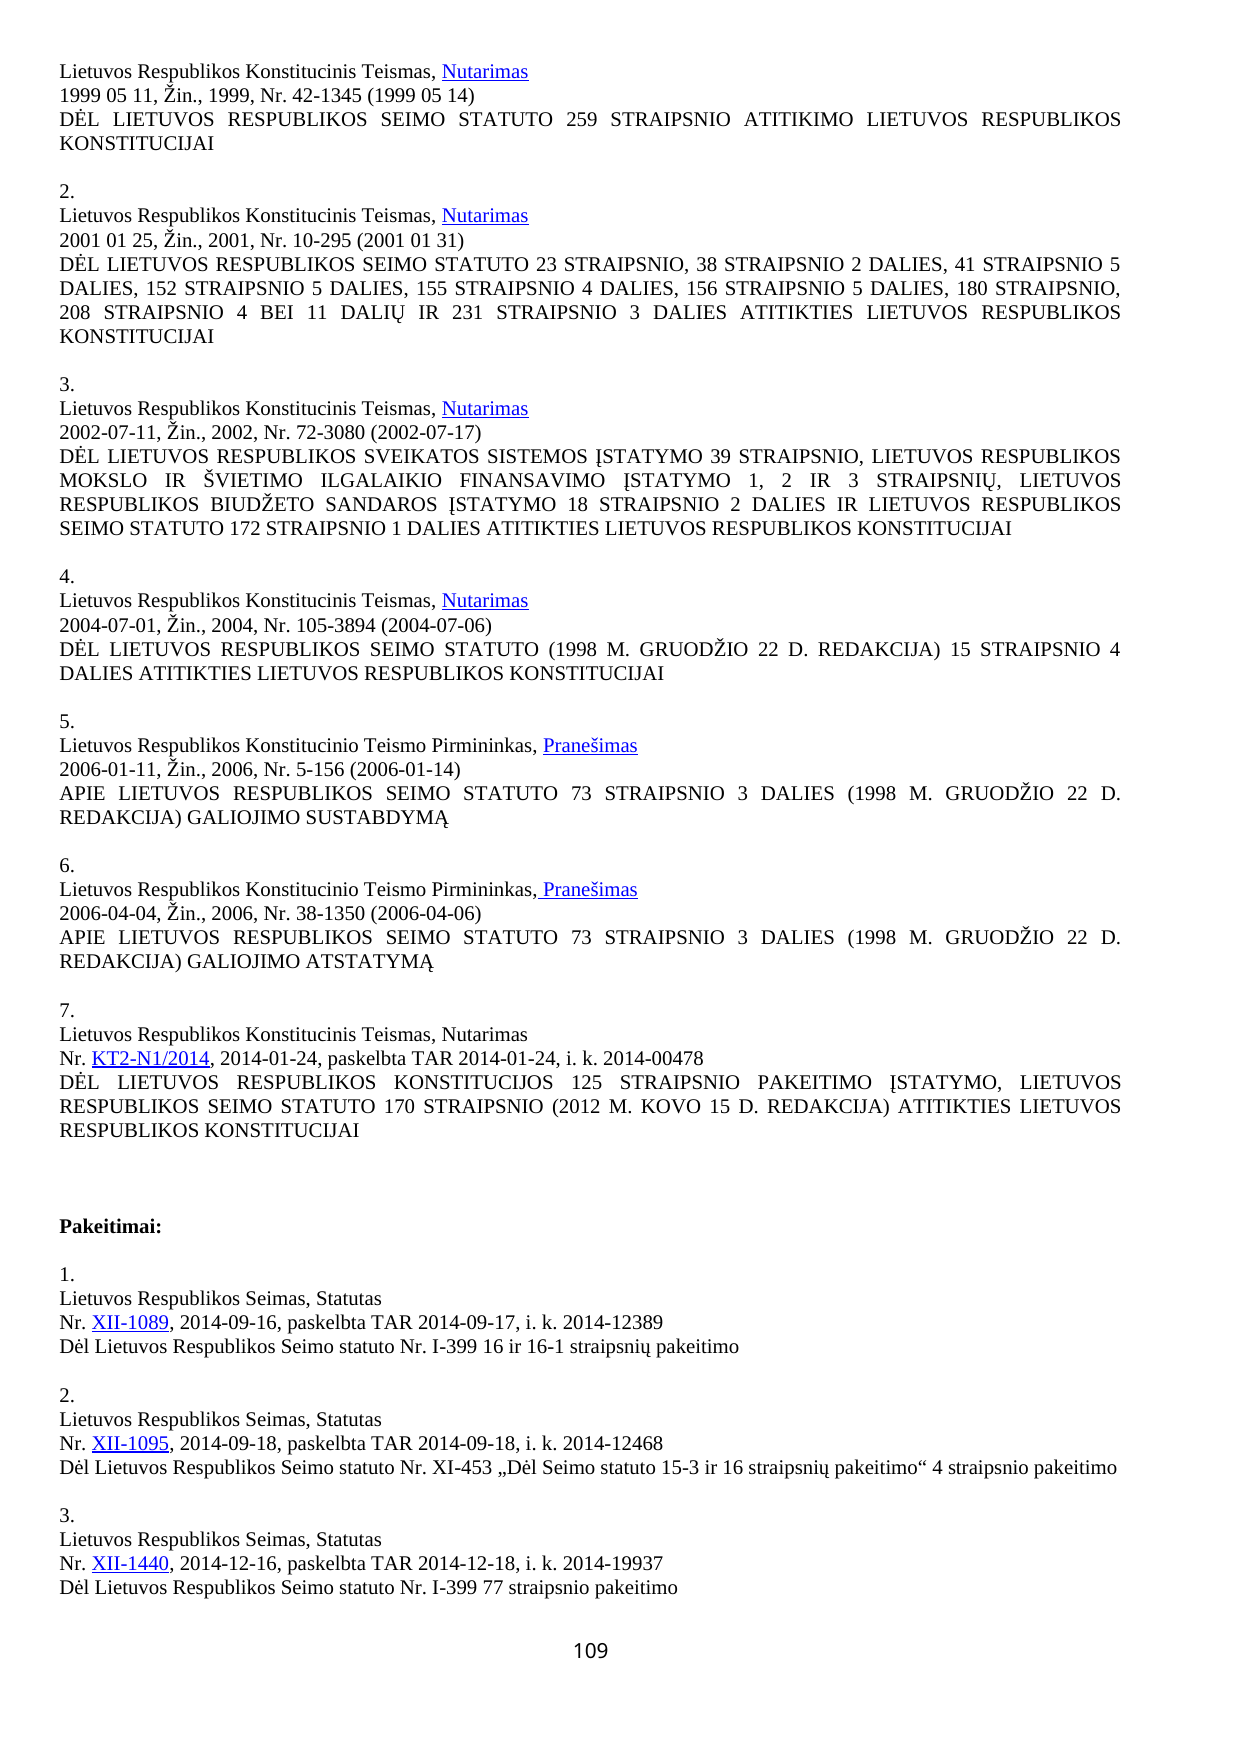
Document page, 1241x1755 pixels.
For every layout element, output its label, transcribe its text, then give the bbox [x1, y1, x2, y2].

text Nr. KT2-N1/2014, 2014-01-24, paskelbta TAR 2014-01-24, i. k. 2014-00478 [59, 1046, 1122, 1070]
text 6. [59, 853, 1122, 877]
text Pakeitimai: [59, 1214, 1122, 1238]
text Lietuvos Respublikos Konstitucinis Teismas, Nutarimas [59, 1022, 1122, 1046]
text Lietuvos Respublikos Konstitucinis Teismas, Nutarimas [59, 59, 1122, 83]
text DĖL LIETUVOS RESPUBLIKOS SEIMO STATUTO 259 STRAIPSNIO ATITIKIMO LIETUVOS RESPUBLIKOS KONSTITUCIJAI [59, 107, 1122, 155]
text Dėl Lietuvos Respublikos Seimo statuto Nr. XI-453 „Dėl Seimo statuto 15-3 ir 16 straipsnių pakeitimo“ 4 straipsnio pakeitimo [59, 1455, 1122, 1479]
text Lietuvos Respublikos Konstitucinio Teismo Pirmininkas, Pranešimas [59, 733, 1122, 757]
text 2002-07-11, Žin., 2002, Nr. 72-3080 (2002-07-17) [59, 420, 1122, 444]
text 1. [59, 1262, 1122, 1286]
text 3. [59, 1503, 1122, 1527]
text Nr. XII-1095, 2014-09-18, paskelbta TAR 2014-09-18, i. k. 2014-12468 [59, 1431, 1122, 1455]
text 2. [59, 179, 1122, 203]
text DĖL LIETUVOS RESPUBLIKOS SEIMO STATUTO (1998 M. GRUODŽIO 22 D. REDAKCIJA) 15 STRAIPSNIO 4 DALIES ATITIKTIES LIETUVOS RESPUBLIKOS KONSTITUCIJAI [59, 637, 1122, 685]
text 2004-07-01, Žin., 2004, Nr. 105-3894 (2004-07-06) [59, 612, 1122, 637]
text 3. [59, 372, 1122, 396]
text DĖL LIETUVOS RESPUBLIKOS SVEIKATOS SISTEMOS ĮSTATYMO 39 STRAIPSNIO, LIETUVOS RESPUBLIKOS MOKSLO IR ŠVIETIMO ILGALAIKIO FINANSAVIMO ĮSTATYMO 1, 2 IR 3 STRAIPSNIŲ, LIETUVOS RESPUBLIKOS BIUDŽETO SANDAROS ĮSTATYMO 18 STRAIPSNIO 2 DALIES IR LIETUVOS RESPUBLIKOS SEIMO STATUTO 172 STRAIPSNIO 1 DALIES ATITIKTIES LIETUVOS RESPUBLIKOS KONSTITUCIJAI [59, 444, 1122, 540]
text Lietuvos Respublikos Seimas, Statutas [59, 1286, 1122, 1310]
text 4. [59, 564, 1122, 588]
text 2. [59, 1382, 1122, 1407]
text Lietuvos Respublikos Konstitucinis Teismas, Nutarimas [59, 588, 1122, 612]
text 2001 01 25, Žin., 2001, Nr. 10-295 (2001 01 31) [59, 227, 1122, 252]
text APIE LIETUVOS RESPUBLIKOS SEIMO STATUTO 73 STRAIPSNIO 3 DALIES (1998 M. GRUODŽIO 22 D. REDAKCIJA) GALIOJIMO SUSTABDYMĄ [59, 781, 1122, 829]
text Nr. XII-1440, 2014-12-16, paskelbta TAR 2014-12-18, i. k. 2014-19937 [59, 1551, 1122, 1575]
text Lietuvos Respublikos Seimas, Statutas [59, 1527, 1122, 1551]
text Lietuvos Respublikos Konstitucinio Teismo Pirmininkas, Pranešimas [59, 877, 1122, 901]
text 1999 05 11, Žin., 1999, Nr. 42-1345 (1999 05 14) [59, 83, 1122, 107]
text DĖL LIETUVOS RESPUBLIKOS KONSTITUCIJOS 125 STRAIPSNIO PAKEITIMO ĮSTATYMO, LIETUVOS RESPUBLIKOS SEIMO STATUTO 170 STRAIPSNIO (2012 M. KOVO 15 D. REDAKCIJA) ATITIKTIES LIETUVOS RESPUBLIKOS KONSTITUCIJAI [59, 1070, 1122, 1142]
text DĖL LIETUVOS RESPUBLIKOS SEIMO STATUTO 23 STRAIPSNIO, 38 STRAIPSNIO 2 DALIES, 41 STRAIPSNIO 5 DALIES, 152 STRAIPSNIO 5 DALIES, 155 STRAIPSNIO 4 DALIES, 156 STRAIPSNIO 5 DALIES, 180 STRAIPSNIO, 208 STRAIPSNIO 4 BEI 11 DALIŲ IR 231 STRAIPSNIO 3 DALIES ATITIKTIES LIETUVOS RESPUBLIKOS KONSTITUCIJAI [59, 252, 1122, 348]
text Lietuvos Respublikos Seimas, Statutas [59, 1407, 1122, 1431]
text Dėl Lietuvos Respublikos Seimo statuto Nr. I-399 77 straipsnio pakeitimo [59, 1575, 1122, 1599]
text Lietuvos Respublikos Konstitucinis Teismas, Nutarimas [59, 396, 1122, 420]
text 5. [59, 709, 1122, 733]
text 2006-04-04, Žin., 2006, Nr. 38-1350 (2006-04-06) [59, 901, 1122, 925]
text APIE LIETUVOS RESPUBLIKOS SEIMO STATUTO 73 STRAIPSNIO 3 DALIES (1998 M. GRUODŽIO 22 D. REDAKCIJA) GALIOJIMO ATSTATYMĄ [59, 925, 1122, 973]
text Dėl Lietuvos Respublikos Seimo statuto Nr. I-399 16 ir 16-1 straipsnių pakeitimo [59, 1334, 1122, 1358]
text Nr. XII-1089, 2014-09-16, paskelbta TAR 2014-09-17, i. k. 2014-12389 [59, 1310, 1122, 1334]
text 7. [59, 997, 1122, 1022]
text 2006-01-11, Žin., 2006, Nr. 5-156 (2006-01-14) [59, 757, 1122, 781]
text Lietuvos Respublikos Konstitucinis Teismas, Nutarimas [59, 203, 1122, 227]
